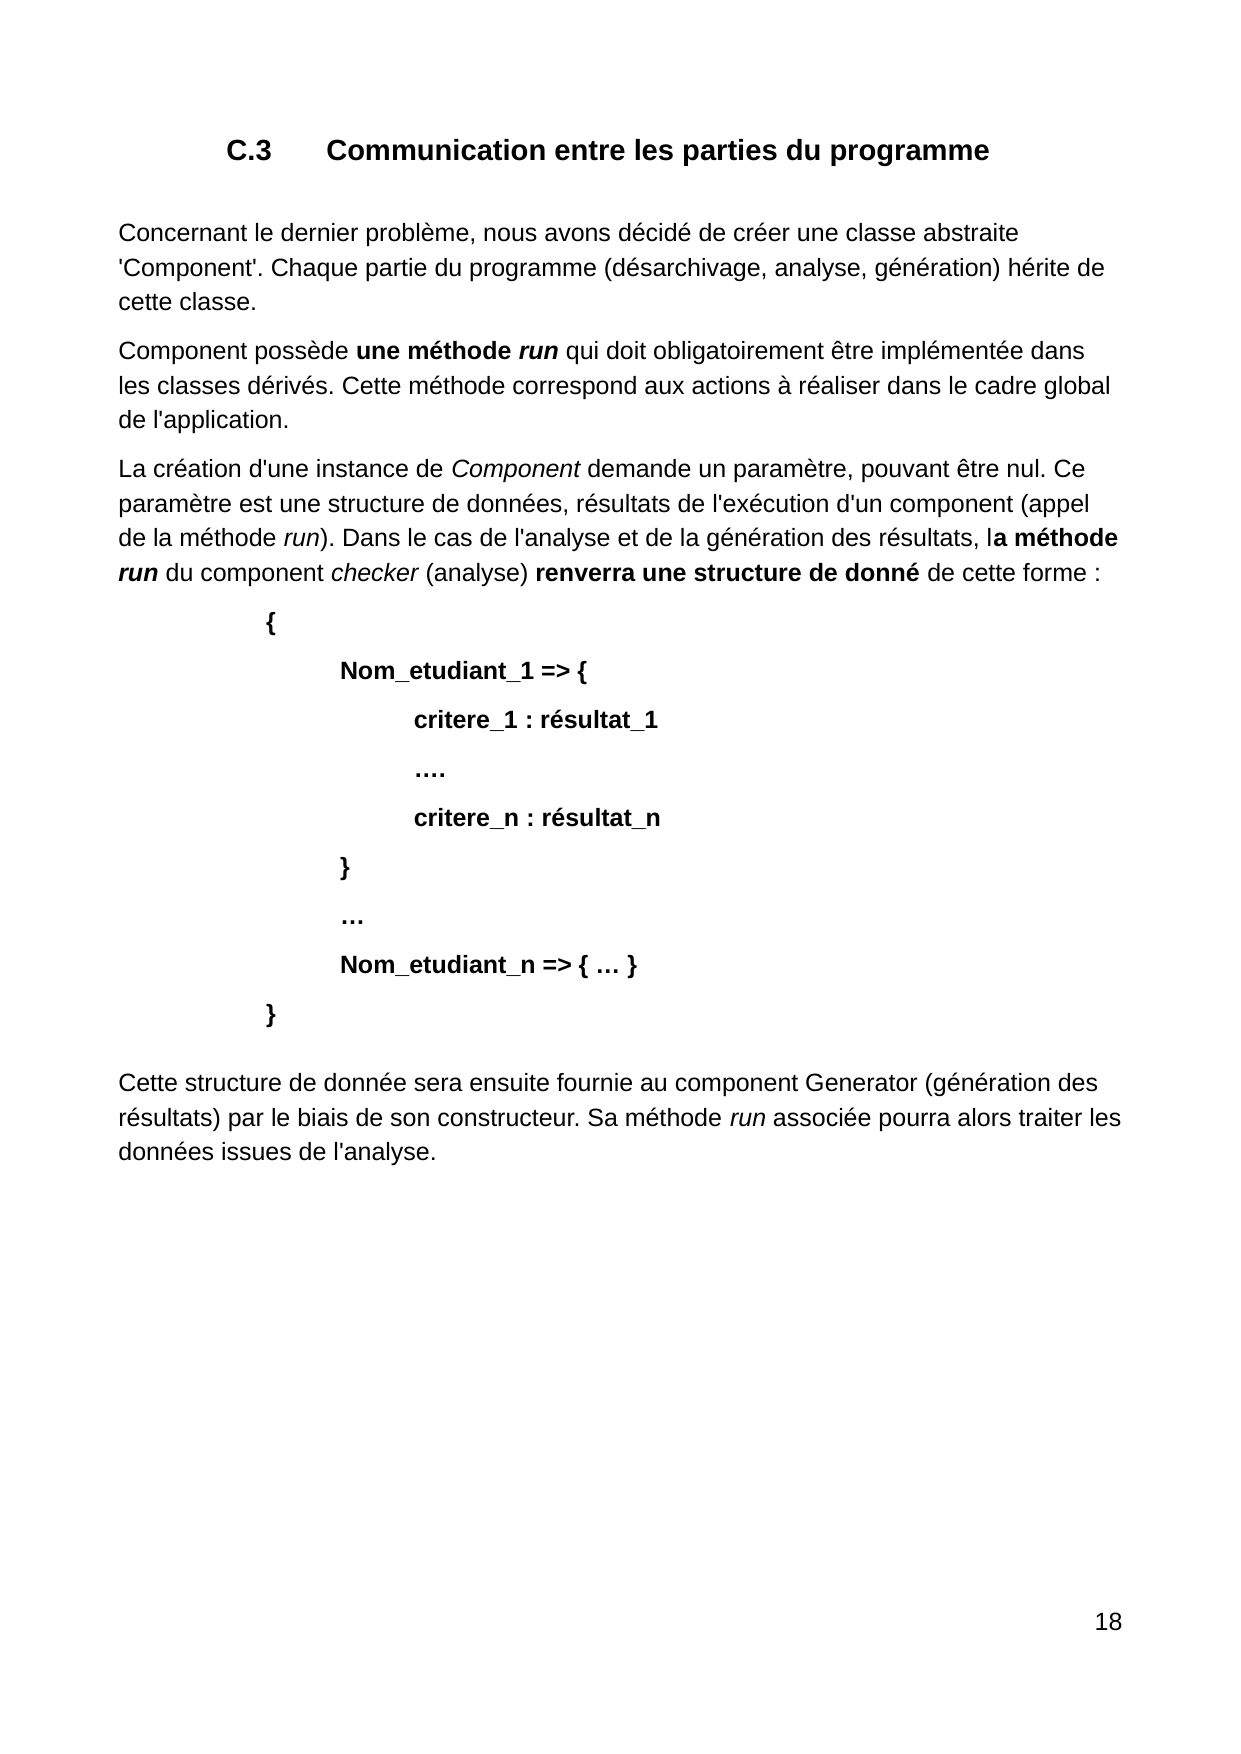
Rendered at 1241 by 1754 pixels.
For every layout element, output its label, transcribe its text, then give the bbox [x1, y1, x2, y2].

text Nom_etudiant_n => { … } [118, 950, 1122, 979]
text La création d'une instance de Component demande un paramètre, pouvant être nul. Ce paramètre est une structure de données, résultats de l'exécution d'un component (appel de la méthode run). Dans le cas de l'analyse et de la génération des résultats, la méthode run du component checker (analyse) renverra une structure de donné de cette forme : [118, 454, 1122, 586]
text { [118, 607, 1122, 636]
text … [118, 901, 1122, 930]
text critere_n : résultat_n [118, 803, 1122, 832]
text Nom_etudiant_1 => { [118, 656, 1122, 684]
text Concernant le dernier problème, nous avons décidé de créer une classe abstraite 'Component'. Chaque partie du programme (désarchivage, analyse, génération) hérite de cette classe. [118, 184, 1122, 316]
text } [118, 852, 1122, 881]
text } Cette structure de donnée sera ensuite fournie au component Generator (génération des résultats) par le biais de son constructeur. Sa méthode run associée pourra alors traiter les données issues de l'analyse. [118, 999, 1122, 1166]
text …. [118, 754, 1122, 783]
text Component possède une méthode run qui doit obligatoirement être implémentée dans les classes dérivés. Cette méthode correspond aux actions à réaliser dans le cadre global de l'application. [118, 336, 1122, 434]
text critere_1 : résultat_1 [118, 705, 1122, 734]
subtitle Communication entre les parties du programme [178, 133, 1122, 166]
